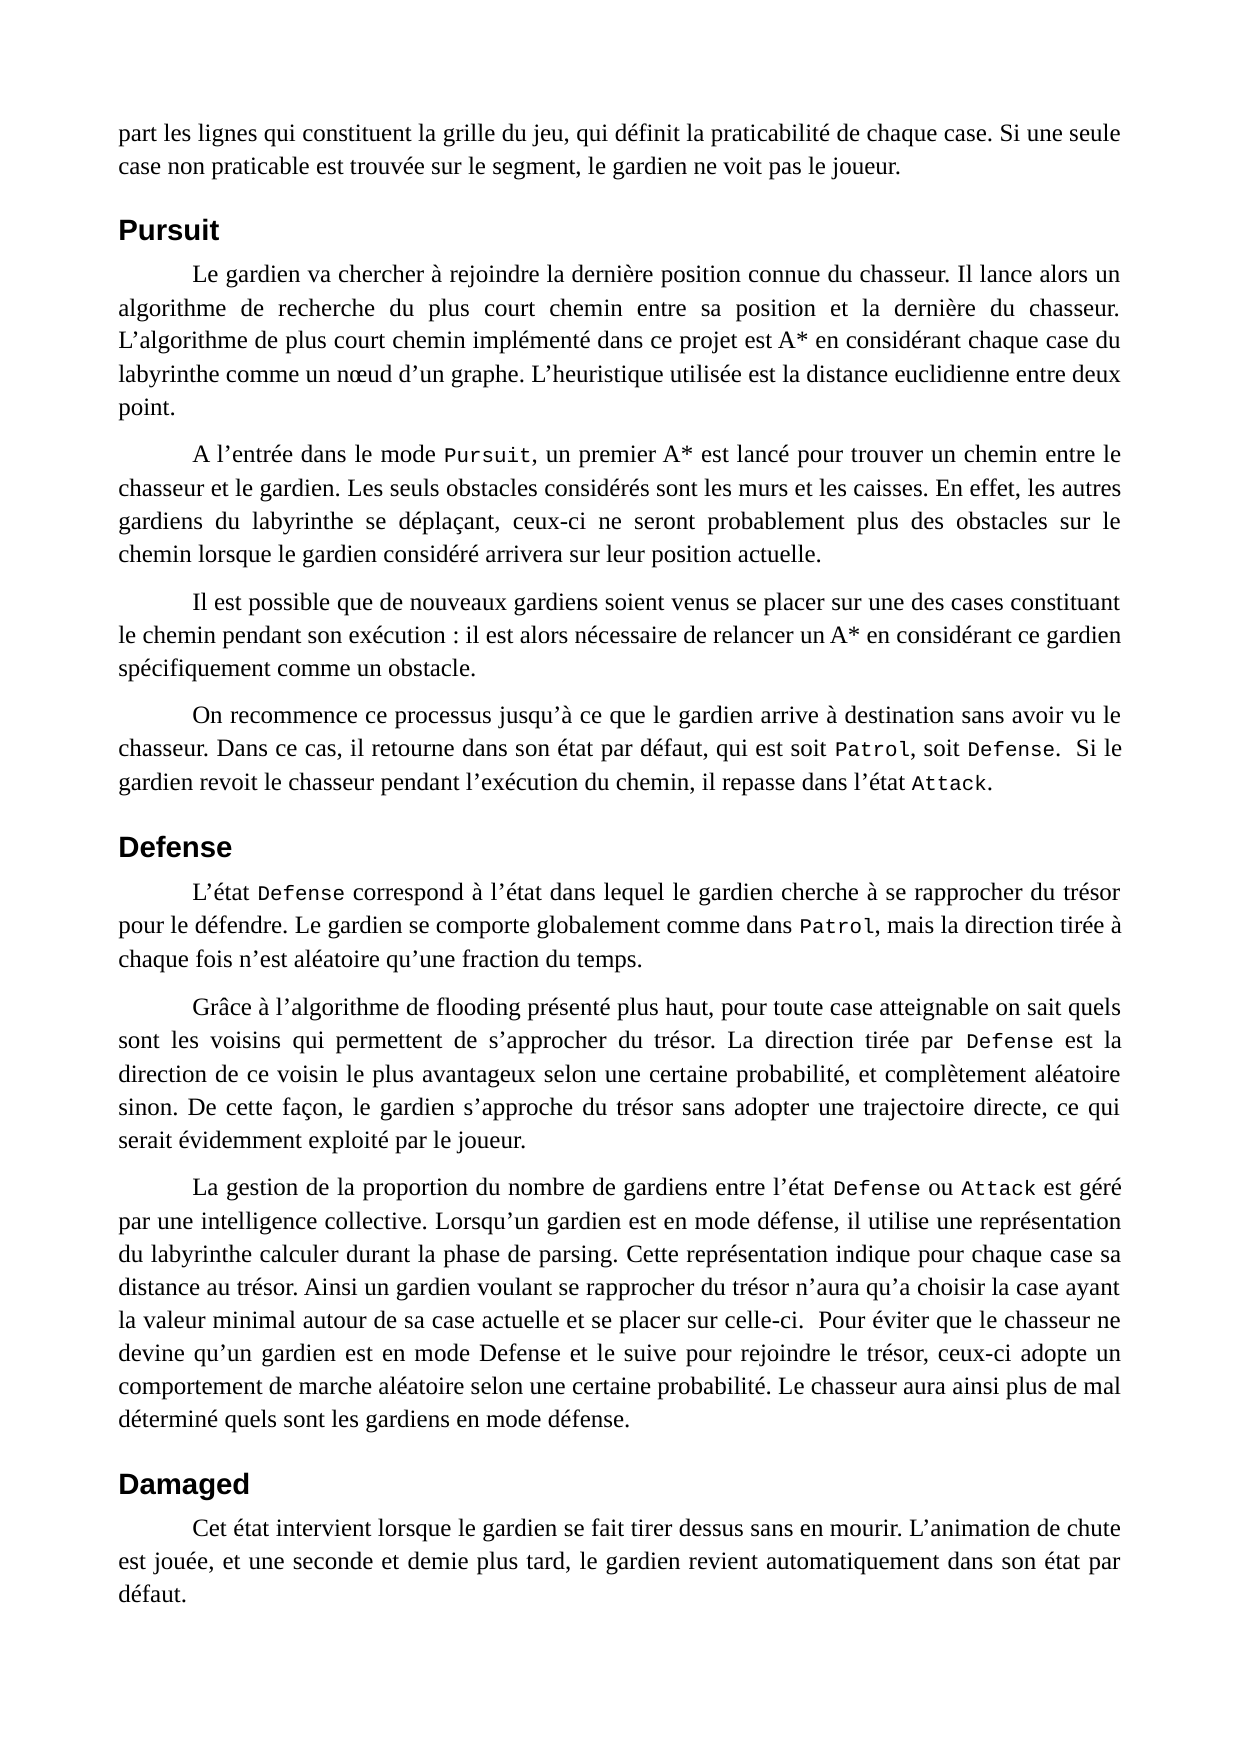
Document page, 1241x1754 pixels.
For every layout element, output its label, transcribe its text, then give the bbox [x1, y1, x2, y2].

text On recommence ce processus jusqu’à ce que le gardien arrive à destination sans avoir vu le chasseur. Dans ce cas, il retourne dans son état par défaut, qui est soit Patrol, soit Defense. Si le gardien revoit le chasseur pendant l’exécution du chemin, il repasse dans l’état Attack. [118, 700, 1122, 797]
subtitle Damaged [118, 1467, 1122, 1500]
text Il est possible que de nouveaux gardiens soient venus se placer sur une des cases constituant le chemin pendant son exécution : il est alors nécessaire de relancer un A* en considérant ce gardien spécifiquement comme un obstacle. [118, 587, 1122, 682]
text Grâce à l’algorithme de flooding présenté plus haut, pour toute case atteignable on sait quels sont les voisins qui permettent de s’approcher du trésor. La direction tirée par Defense est la direction de ce voisin le plus avantageux selon une certaine probabilité, et complètement aléatoire sinon. De cette façon, le gardien s’approche du trésor sans adopter une trajectoire directe, ce qui serait évidemment exploité par le joueur. [118, 992, 1122, 1154]
text Le gardien va chercher à rejoindre la dernière position connue du chasseur. Il lance alors un algorithme de recherche du plus court chemin entre sa position et la dernière du chasseur. L’algorithme de plus court chemin implémenté dans ce projet est A* en considérant chaque case du labyrinthe comme un nœud d’un graphe. L’heuristique utilisée est la distance euclidienne entre deux point. [118, 259, 1122, 420]
subtitle Defense [118, 830, 1122, 864]
text Cet état intervient lorsque le gardien se fait tirer dessus sans en mourir. L’animation de chute est jouée, et une seconde et demie plus tard, le gardien revient automatiquement dans son état par défaut. [118, 1513, 1122, 1608]
text L’état Defense correspond à l’état dans lequel le gardien cherche à se rapprocher du trésor pour le défendre. Le gardien se comporte globalement comme dans Patrol, mais la direction tirée à chaque fois n’est aléatoire qu’une fraction du temps. [118, 877, 1122, 973]
text part les lignes qui constituent la grille du jeu, qui définit la praticabilité de chaque case. Si une seule case non praticable est trouvée sur le segment, le gardien ne voit pas le joueur. [118, 118, 1122, 180]
subtitle Pursuit [118, 213, 1122, 247]
text La gestion de la proportion du nombre de gardiens entre l’état Defense ou Attack est géré par une intelligence collective. Lorsqu’un gardien est en mode défense, il utilise une représentation du labyrinthe calculer durant la phase de parsing. Cette représentation indique pour chaque case sa distance au trésor. Ainsi un gardien voulant se rapprocher du trésor n’aura qu’a choisir la case ayant la valeur minimal autour de sa case actuelle et se placer sur celle-ci. Pour éviter que le chasseur ne devine qu’un gardien est en mode Defense et le suive pour rejoindre le trésor, ceux-ci adopte un comportement de marche aléatoire selon une certaine probabilité. Le chasseur aura ainsi plus de mal déterminé quels sont les gardiens en mode défense. [118, 1172, 1122, 1433]
text A l’entrée dans le mode Pursuit, un premier A* est lancé pour trouver un chemin entre le chasseur et le gardien. Les seuls obstacles considérés sont les murs et les caisses. En effet, les autres gardiens du labyrinthe se déplaçant, ceux-ci ne seront probablement plus des obstacles sur le chemin lorsque le gardien considéré arrivera sur leur position actuelle. [118, 439, 1122, 568]
